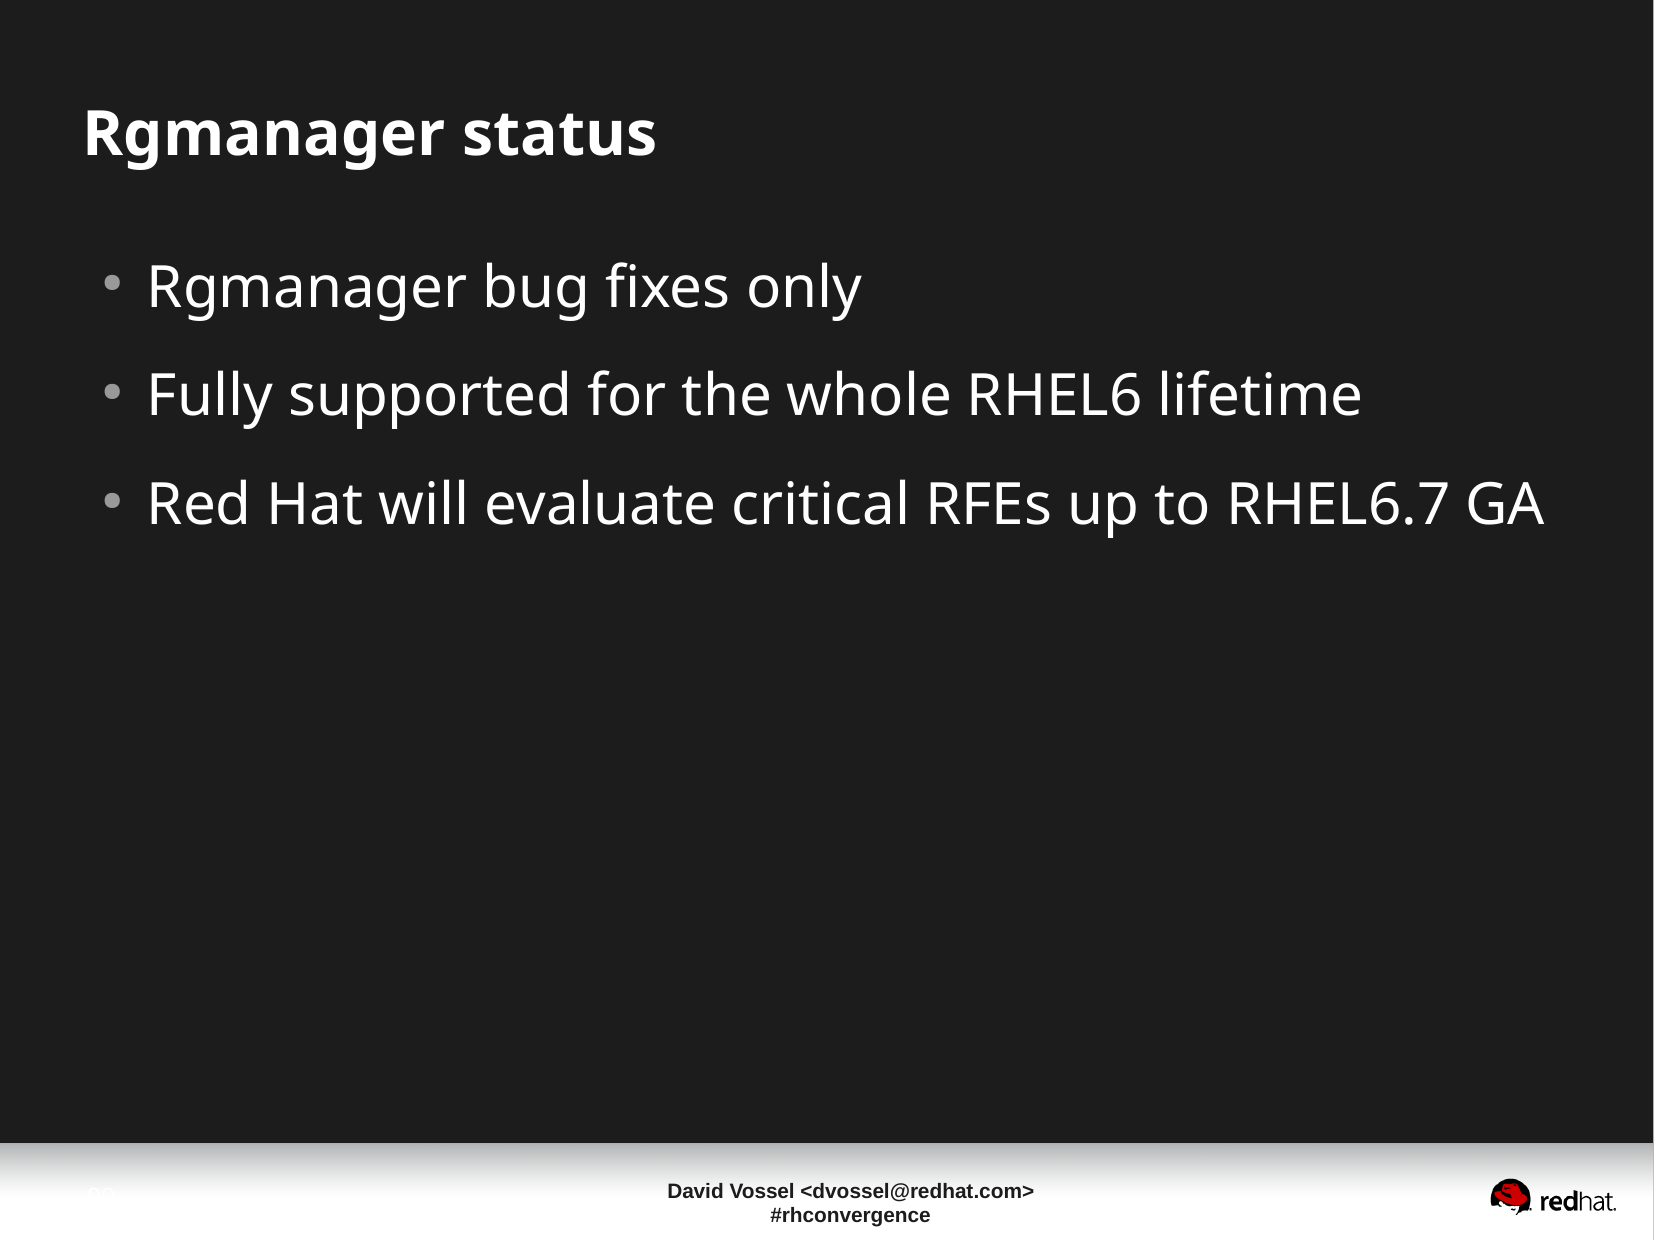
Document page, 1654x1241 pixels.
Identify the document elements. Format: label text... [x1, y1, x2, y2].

picture [0, 1143, 1654, 1241]
list Rgmanager bug fixes only Fully supported for the whole RHEL6 lifetime Red Hat will evaluate critical RFEs up to RHEL6.7 GA [86, 244, 1576, 527]
title Rgmanager status [82, 37, 1571, 226]
